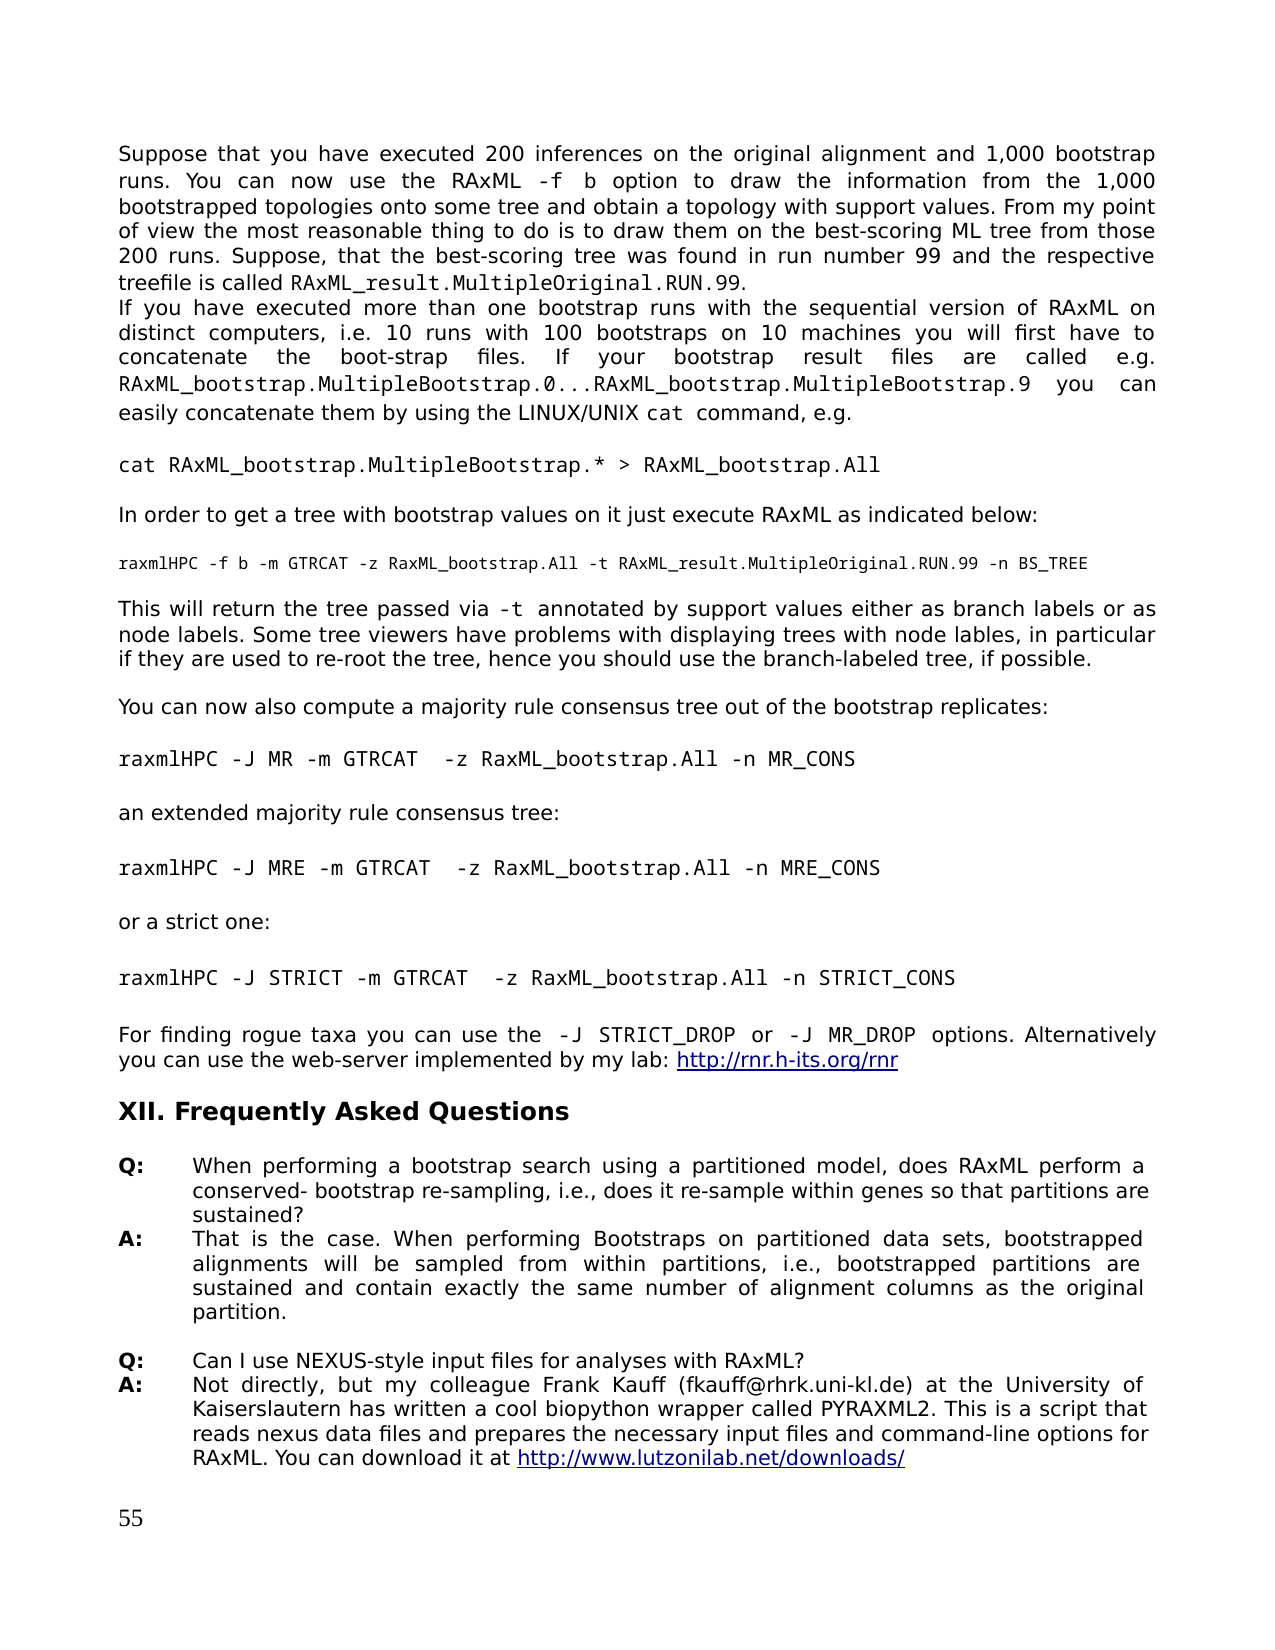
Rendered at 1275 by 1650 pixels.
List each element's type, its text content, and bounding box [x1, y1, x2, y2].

text A: Not directly, but my colleague Frank Kauff (fkauff@rhrk.uni-kl.de) at the University of Kaiserslautern has written a cool biopython wrapper called PYRAXML2. This is a script that reads nexus data files and prepares the necessary input files and command-line options for RAxML. You can download it at http://www.lutzonilab.net/downloads/ [118, 1373, 1157, 1470]
text raxmlHPC -J STRICT -m GTRCAT -z RaxML_bootstrap.All -n STRICT_CONS [118, 963, 1157, 992]
text This will return the tree passed via -t annotated by support values either as branch labels or as node labels. Some tree viewers have problems with displaying trees with node lables, in particular if they are used to re-root the tree, hence you should use the branch-labeled tree, if possible. [118, 594, 1157, 671]
text raxmlHPC -J MRE -m GTRCAT -z RaxML_bootstrap.All -n MRE_CONS [118, 853, 1157, 882]
text XII. Frequently Asked Questions [118, 1097, 1157, 1126]
text Q: When performing a bootstrap search using a partitioned model, does RAxML perform a conserved- bootstrap re-sampling, i.e., does it re-sample within genes so that partitions are sustained? [118, 1154, 1157, 1227]
text In order to get a tree with bootstrap values on it just execute RAxML as indicated below: [118, 503, 1157, 527]
text cat RAxML_bootstrap.MultipleBootstrap.* > RAxML_bootstrap.All [118, 450, 1157, 479]
text raxmlHPC -f b -m GTRCAT -z RaxML_bootstrap.All -t RAxML_result.MultipleOriginal.RUN.99 -n BS_TREE [118, 552, 1157, 574]
text You can now also compute a majority rule consensus tree out of the bootstrap replicates: [118, 695, 1157, 720]
text If you have executed more than one bootstrap runs with the sequential version of RAxML on distinct computers, i.e. 10 runs with 100 bootstraps on 10 machines you will first have to concatenate the boot-strap files. If your bootstrap result files are called e.g. RAxML_bootstrap.MultipleBootstrap.0...RAxML_bootstrap.MultipleBootstrap.9 you can easily concatenate them by using the LINUX/UNIX cat command, e.g. [118, 296, 1157, 426]
text or a strict one: [118, 910, 1157, 935]
text Suppose that you have executed 200 inferences on the original alignment and 1,000 bootstrap runs. You can now use the RAxML -f b option to draw the information from the 1,000 bootstrapped topologies onto some tree and obtain a topology with support values. From my point of view the most reasonable thing to do is to draw them on the best-scoring ML tree from those 200 runs. Suppose, that the best-scoring tree was found in run number 99 and the respective treefile is called RAxML_result.MultipleOriginal.RUN.99. [118, 142, 1157, 296]
text raxmlHPC -J MR -m GTRCAT -z RaxML_bootstrap.All -n MR_CONS [118, 744, 1157, 772]
text an extended majority rule consensus tree: [118, 801, 1157, 825]
text A: That is the case. When performing Bootstraps on partitioned data sets, bootstrapped alignments will be sampled from within partitions, i.e., bootstrapped partitions are sustained and contain exactly the same number of alignment columns as the original partition. [118, 1227, 1157, 1324]
text For finding rogue taxa you can use the -J STRICT_DROP or -J MR_DROP options. Alternatively you can use the web-server implemented by my lab: http://rnr.h-its.org/rnr [118, 1020, 1157, 1073]
text Q: Can I use NEXUS-style input files for analyses with RAxML? [118, 1349, 1157, 1373]
